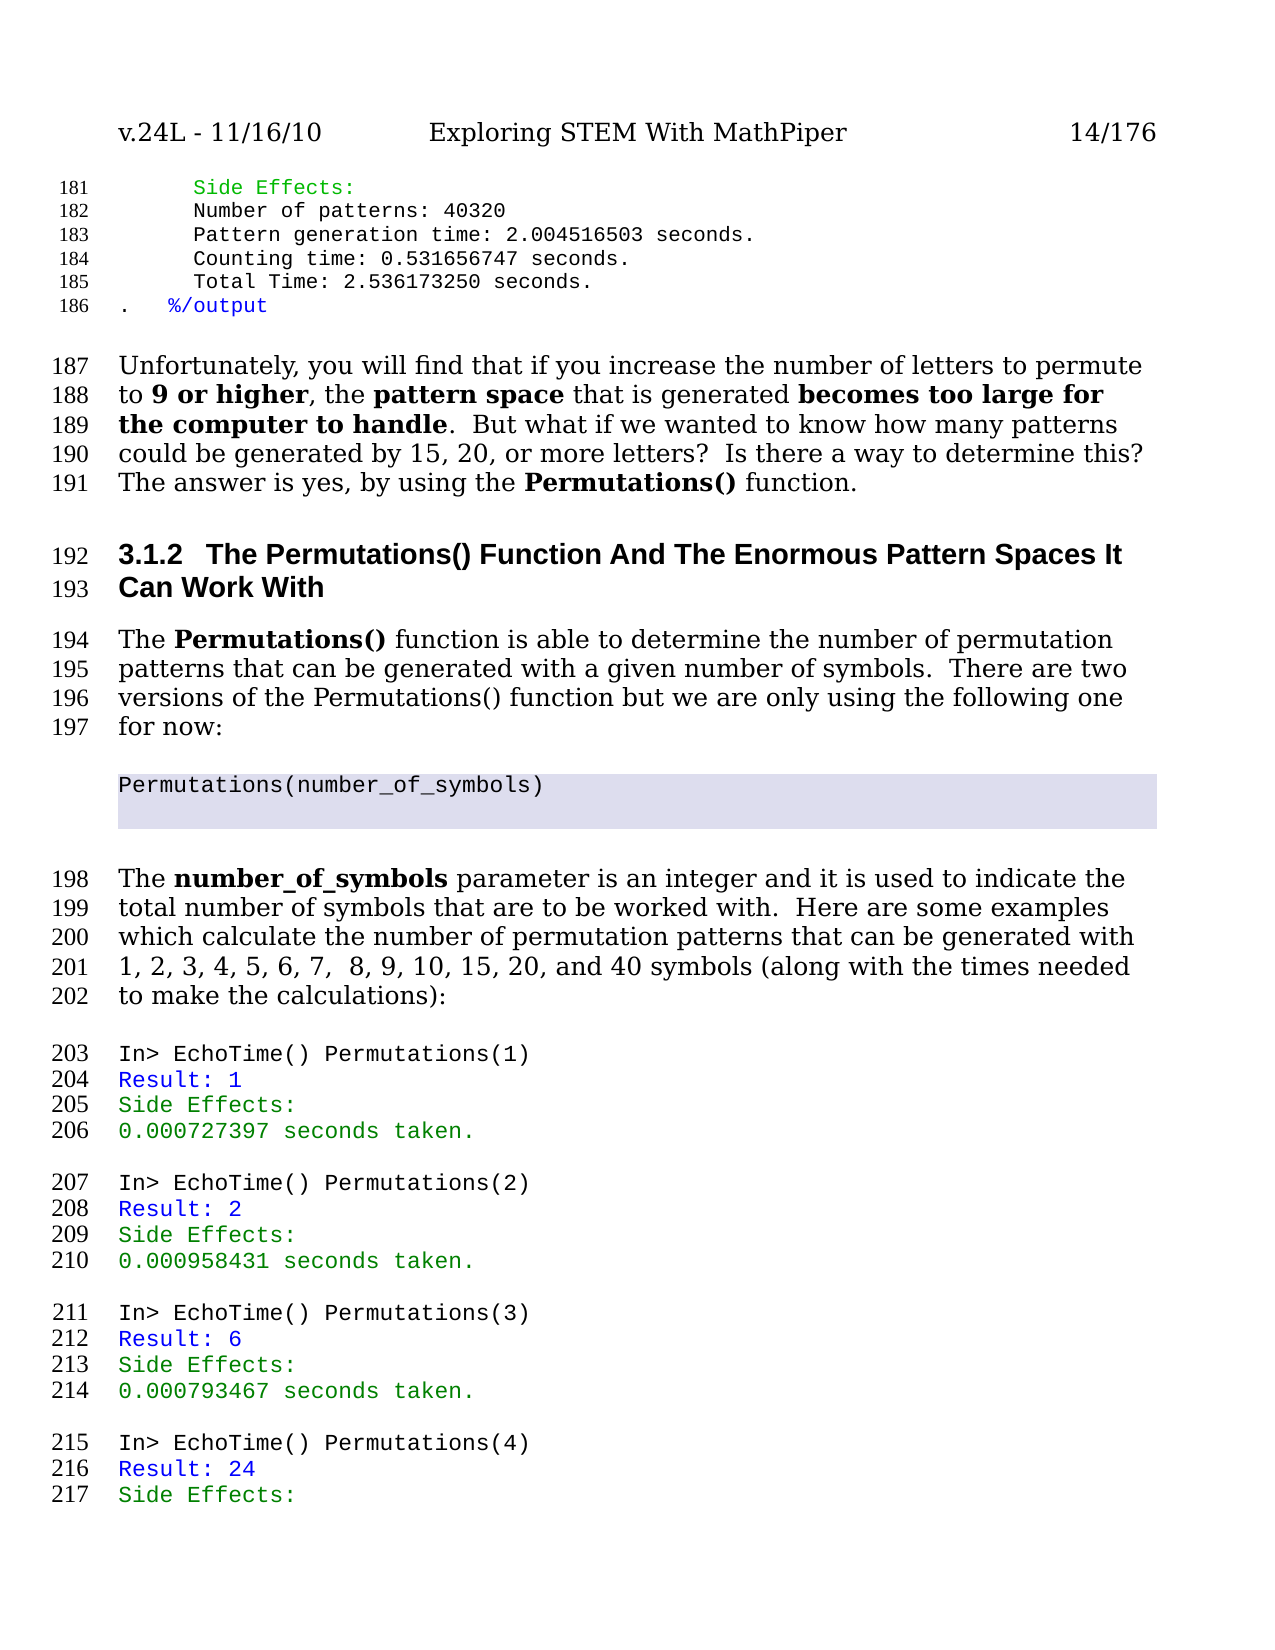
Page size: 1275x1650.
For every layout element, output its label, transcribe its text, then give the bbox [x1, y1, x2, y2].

text Side Effects: [118, 1483, 1157, 1509]
text Number of patterns: 40320 [118, 200, 1157, 224]
text Result: 1 [118, 1068, 1157, 1094]
text Unfortunately, you will find that if you increase the number of letters to permute to 9 or higher, the pattern space that is generated becomes too large for the computer to handle. But what if we wanted to know how many patterns could be generated by 15, 20, or more letters? Is there a way to determine this? The answer is yes, by using the Permutations() function. [118, 351, 1157, 498]
table_header Permutations(number_of_symbols) [118, 774, 1157, 829]
text 0.000793467 seconds taken. [118, 1379, 1157, 1405]
text In> EchoTime() Permutations(4) [118, 1431, 1157, 1457]
text In> EchoTime() Permutations(1) [118, 1042, 1157, 1068]
subtitle The Permutations() Function And The Enormous Pattern Spaces It Can Work With [118, 537, 1157, 604]
text Counting time: 0.531656747 seconds. [118, 248, 1157, 271]
text Side Effects: [118, 1353, 1157, 1379]
text In> EchoTime() Permutations(3) [118, 1301, 1157, 1327]
text 0.000727397 seconds taken. [118, 1120, 1157, 1146]
text The number_of_symbols parameter is an integer and it is used to indicate the total number of symbols that are to be worked with. Here are some examples which calculate the number of permutation patterns that can be generated with 1, 2, 3, 4, 5, 6, 7, 8, 9, 10, 15, 20, and 40 symbols (along with the times needed to make the calculations): [118, 864, 1157, 1010]
text Side Effects: [118, 1094, 1157, 1120]
text The Permutations() function is able to determine the number of permutation patterns that can be generated with a given number of symbols. There are two versions of the Permutations() function but we are only using the following one for now: [118, 625, 1157, 742]
text Side Effects: [118, 1223, 1157, 1249]
text Result: 24 [118, 1457, 1157, 1483]
text Result: 6 [118, 1327, 1157, 1353]
text 0.000958431 seconds taken. [118, 1249, 1157, 1275]
text . %/output [118, 295, 1157, 319]
text Side Effects: [118, 177, 1157, 200]
text In> EchoTime() Permutations(2) [118, 1172, 1157, 1198]
text Total Time: 2.536173250 seconds. [118, 271, 1157, 295]
text Result: 2 [118, 1198, 1157, 1223]
text Pattern generation time: 2.004516503 seconds. [118, 224, 1157, 248]
